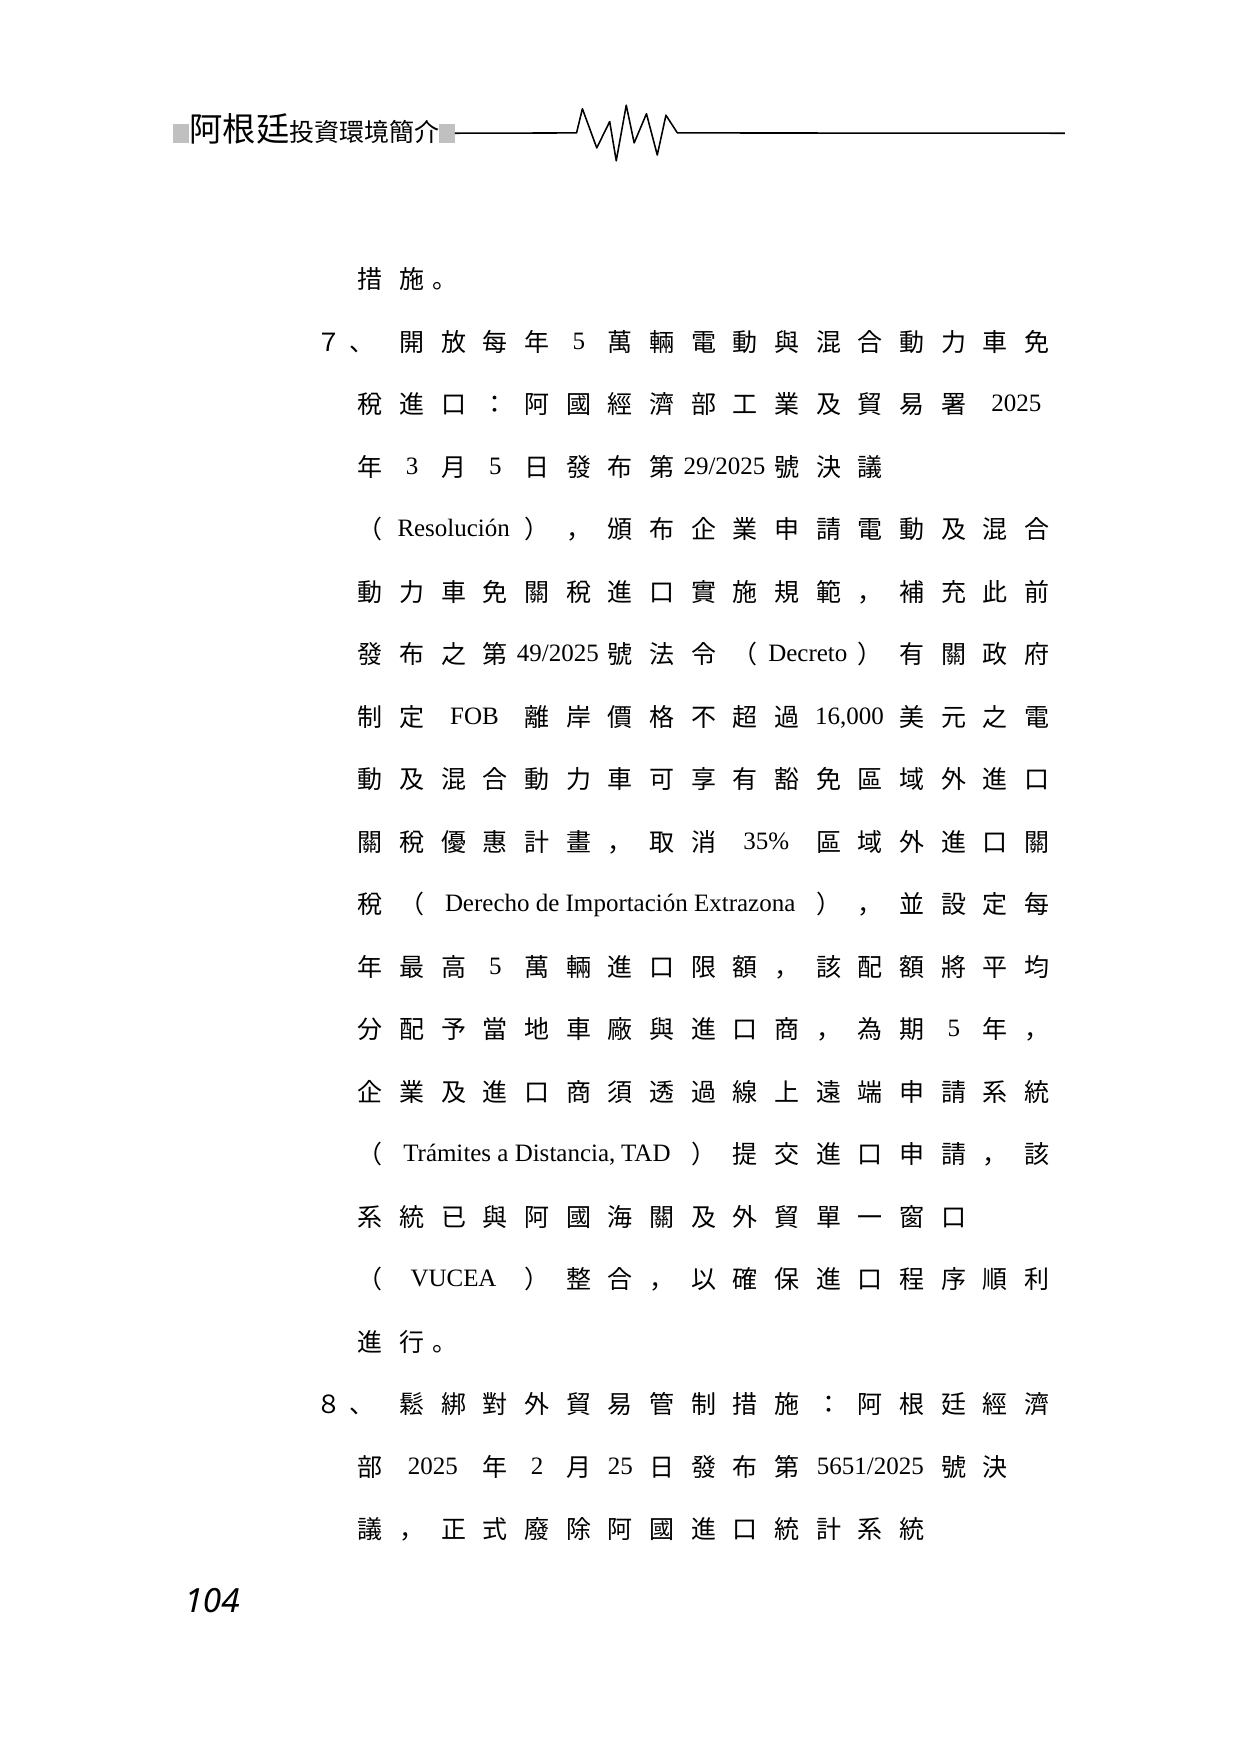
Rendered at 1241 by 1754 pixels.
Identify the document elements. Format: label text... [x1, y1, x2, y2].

text 措施。 [281, 236, 1058, 299]
text ７、開放每年5萬輛電動與混合動力車免稅進口：阿國經濟部工業及貿易署2025年3月5日發布第29/2025號決議（Resolución），頒布企業申請電動及混合動力車免關稅進口實施規範，補充此前發布之第49/2025號法令（Decreto）有關政府制定FOB離岸價格不超過16,000美元之電動及混合動力車可享有豁免區域外進口關稅優惠計畫，取消35%區域外進口關稅（Derecho de Importación Extrazona），並設定每年最高5萬輛進口限額，該配額將平均分配予當地車廠與進口商，為期5年，企業及進口商須透過線上遠端申請系統（Trámites a Distancia, TAD）提交進口申請，該系統已與阿國海關及外貿單一窗口（VUCEA）整合，以確保進口程序順利進行。 [281, 299, 1058, 1361]
text ８、鬆綁對外貿易管制措施：阿根廷經濟部2025年2月25日發布第5651/2025號決議，正式廢除阿國進口統計系統 [281, 1361, 1058, 1549]
